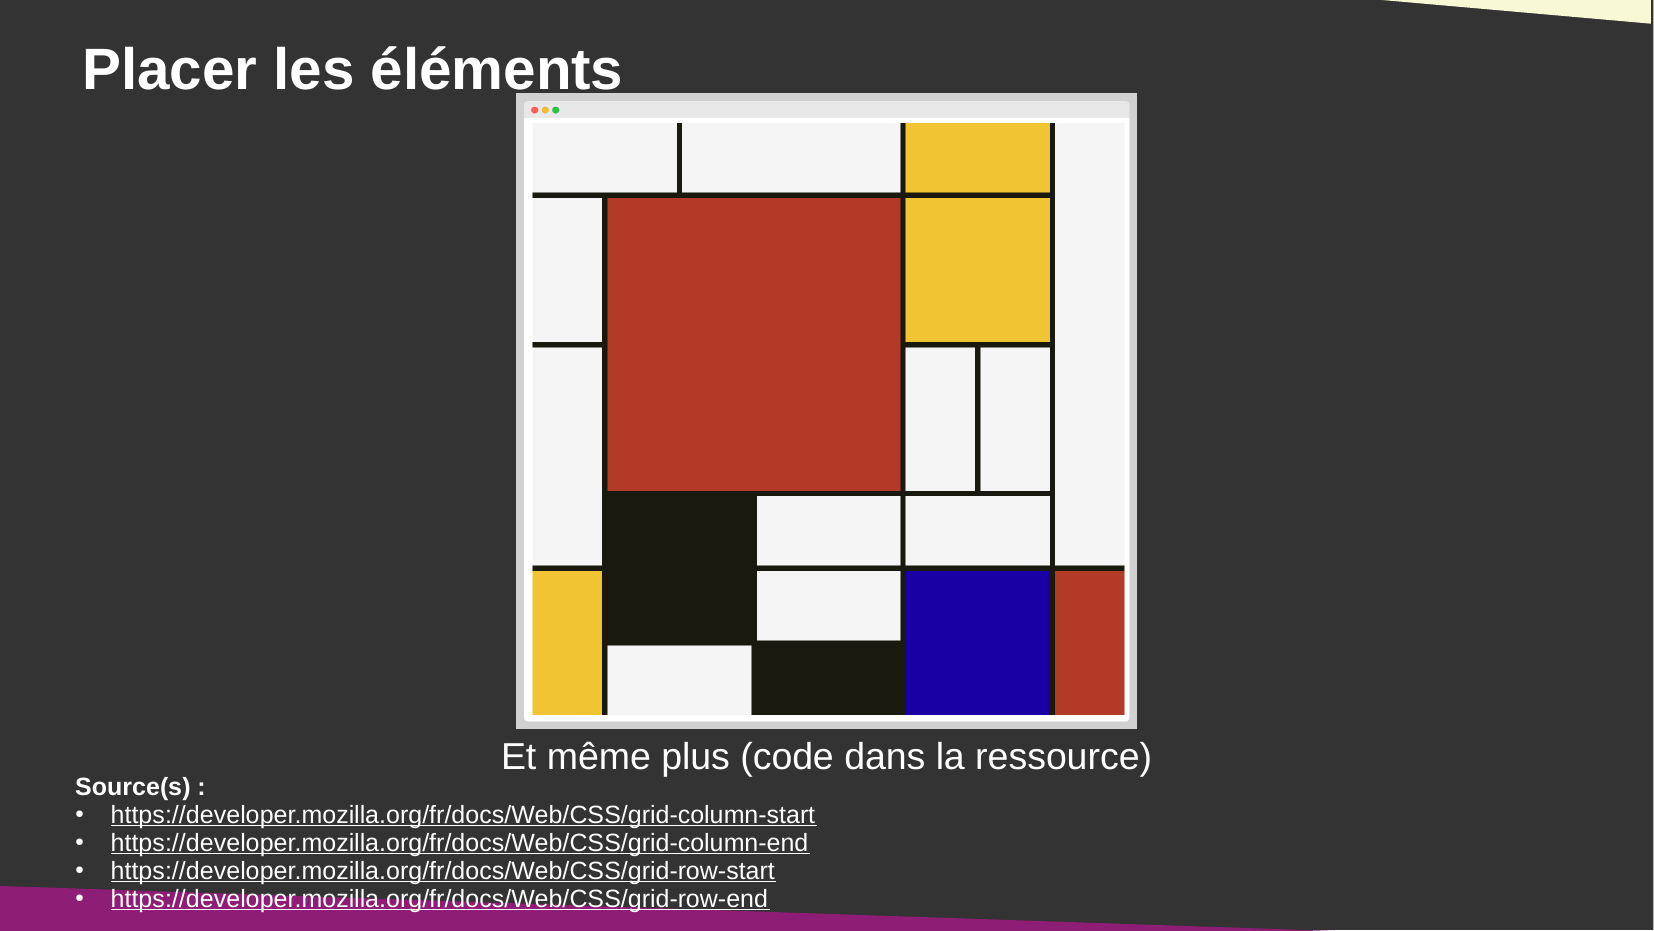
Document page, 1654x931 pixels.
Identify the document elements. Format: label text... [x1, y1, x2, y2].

text_box Et même plus (code dans la ressource) [12, 728, 1641, 785]
title Placer les éléments [82, 37, 1571, 122]
picture [516, 93, 1137, 729]
text_box Source(s) : https://developer.mozilla.org/fr/docs/Web/CSS/grid-column-start https://developer.mozilla.org/fr/docs/Web/CSS/grid-column-end https://developer.mozilla.org/fr/docs/Web/CSS/grid-row-start https://developer.mozilla.org/fr/docs/Web/CSS/grid-row-end [60, 785, 1546, 920]
text_box [0, 885, 1336, 931]
text_box [1382, 0, 1651, 24]
